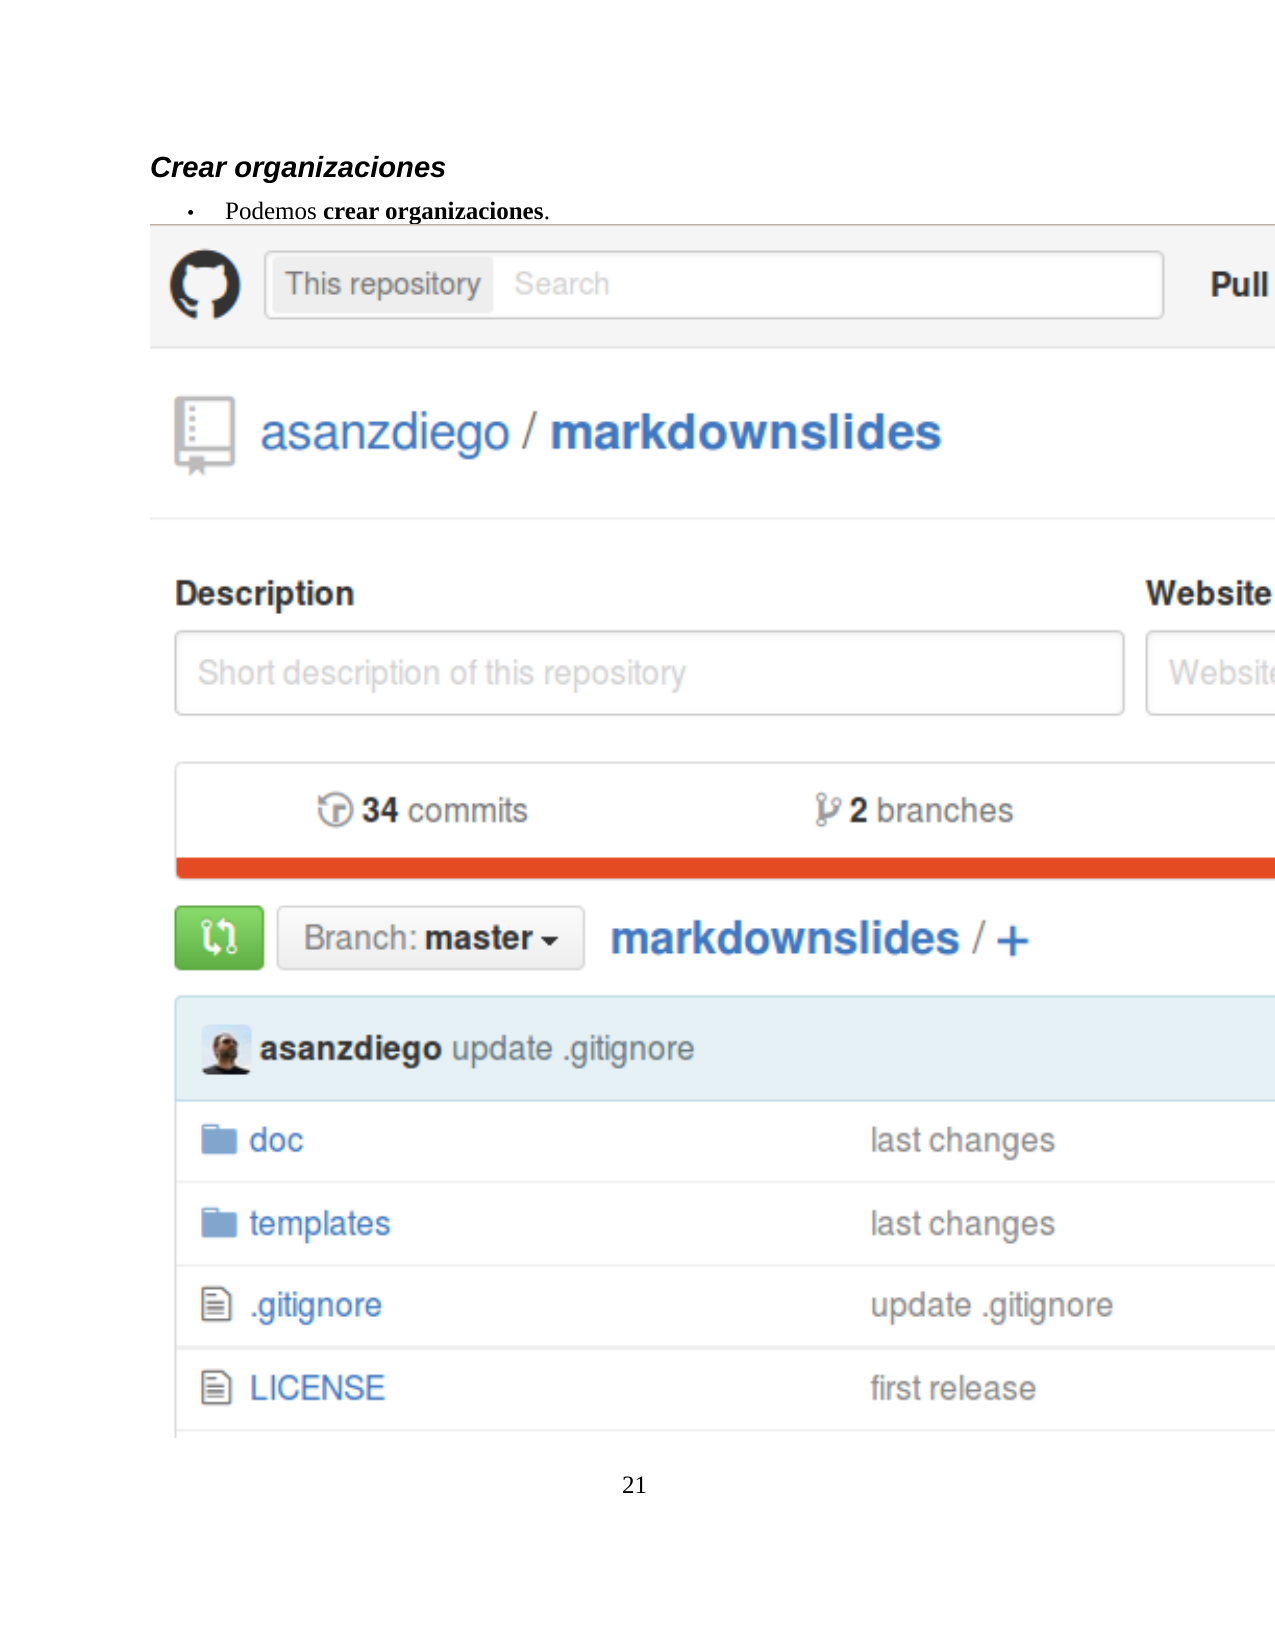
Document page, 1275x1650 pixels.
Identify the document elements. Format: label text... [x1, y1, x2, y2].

subtitle Crear organizaciones [150, 150, 1125, 183]
picture [150, 224, 1275, 1438]
list Podemos crear organizaciones. [187, 196, 1125, 224]
